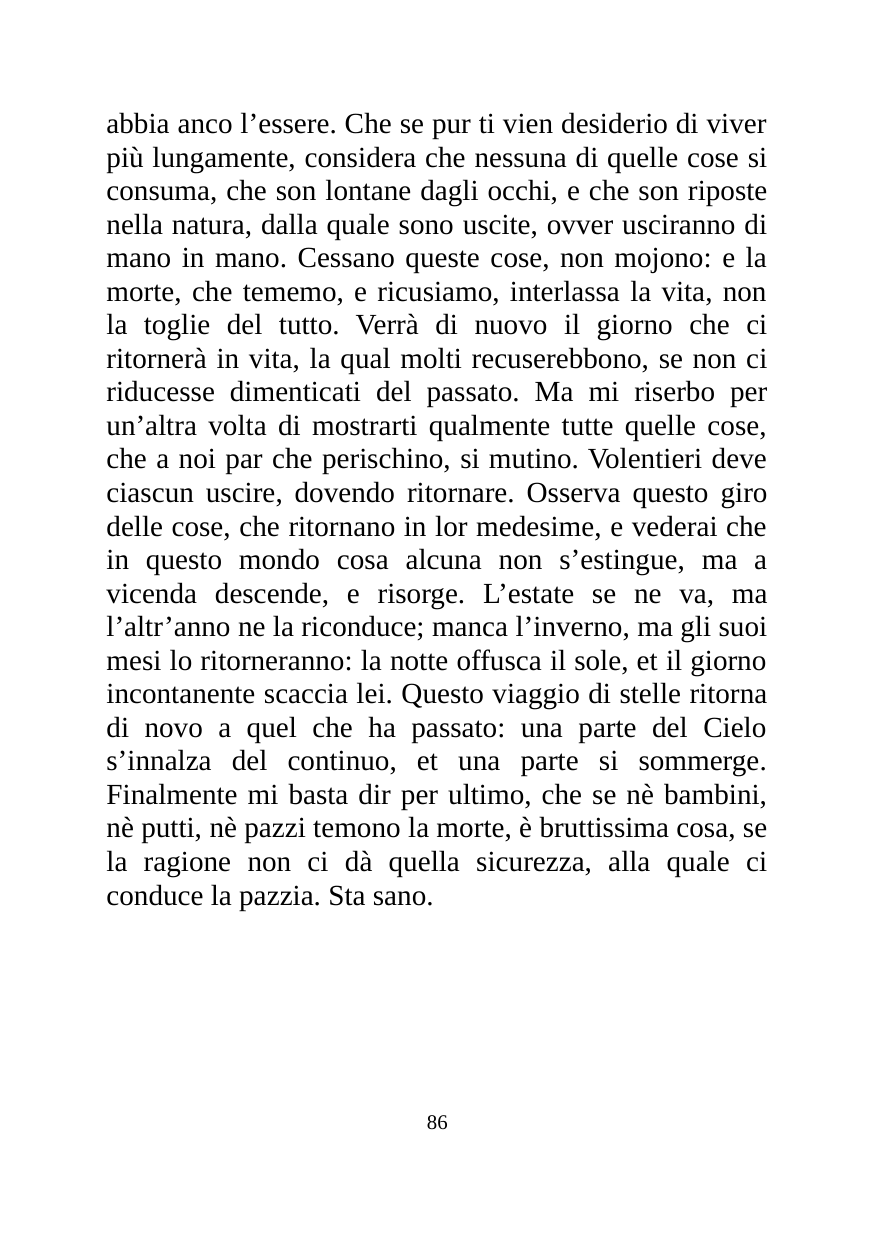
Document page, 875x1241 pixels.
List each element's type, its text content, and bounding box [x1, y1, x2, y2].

text abbia anco l’essere. Che se pur ti vien desiderio di viver più lungamente, considera che nessuna di quelle cose si consuma, che son lontane dagli occhi, e che son riposte nella natura, dalla quale sono uscite, ovver usciranno di mano in mano. Cessano queste cose, non mojono: e la morte, che tememo, e ricusiamo, interlassa la vita, non la toglie del tutto. Verrà di nuovo il giorno che ci ritornerà in vita, la qual molti recuserebbono, se non ci riducesse dimenticati del passato. Ma mi riserbo per un’altra volta di mostrarti qualmente tutte quelle cose, che a noi par che perischino, si mutino. Volentieri deve ciascun uscire, dovendo ritornare. Osserva questo giro delle cose, che ritornano in lor medesime, e vederai che in questo mondo cosa alcuna non s’estingue, ma a vicenda descende, e risorge. L’estate se ne va, ma l’altr’anno ne la riconduce; manca l’inverno, ma gli suoi mesi lo ritorneranno: la notte offusca il sole, et il giorno incontanente scaccia lei. Questo viaggio di stelle ritorna di novo a quel che ha passato: una parte del Cielo s’innalza del continuo, et una parte si sommerge. Finalmente mi basta dir per ultimo, che se nè bambini, nè putti, nè pazzi temono la morte, è bruttissima cosa, se la ragione non ci dà quella sicurezza, alla quale ci conduce la pazzia. Sta sano. [106, 106, 768, 911]
